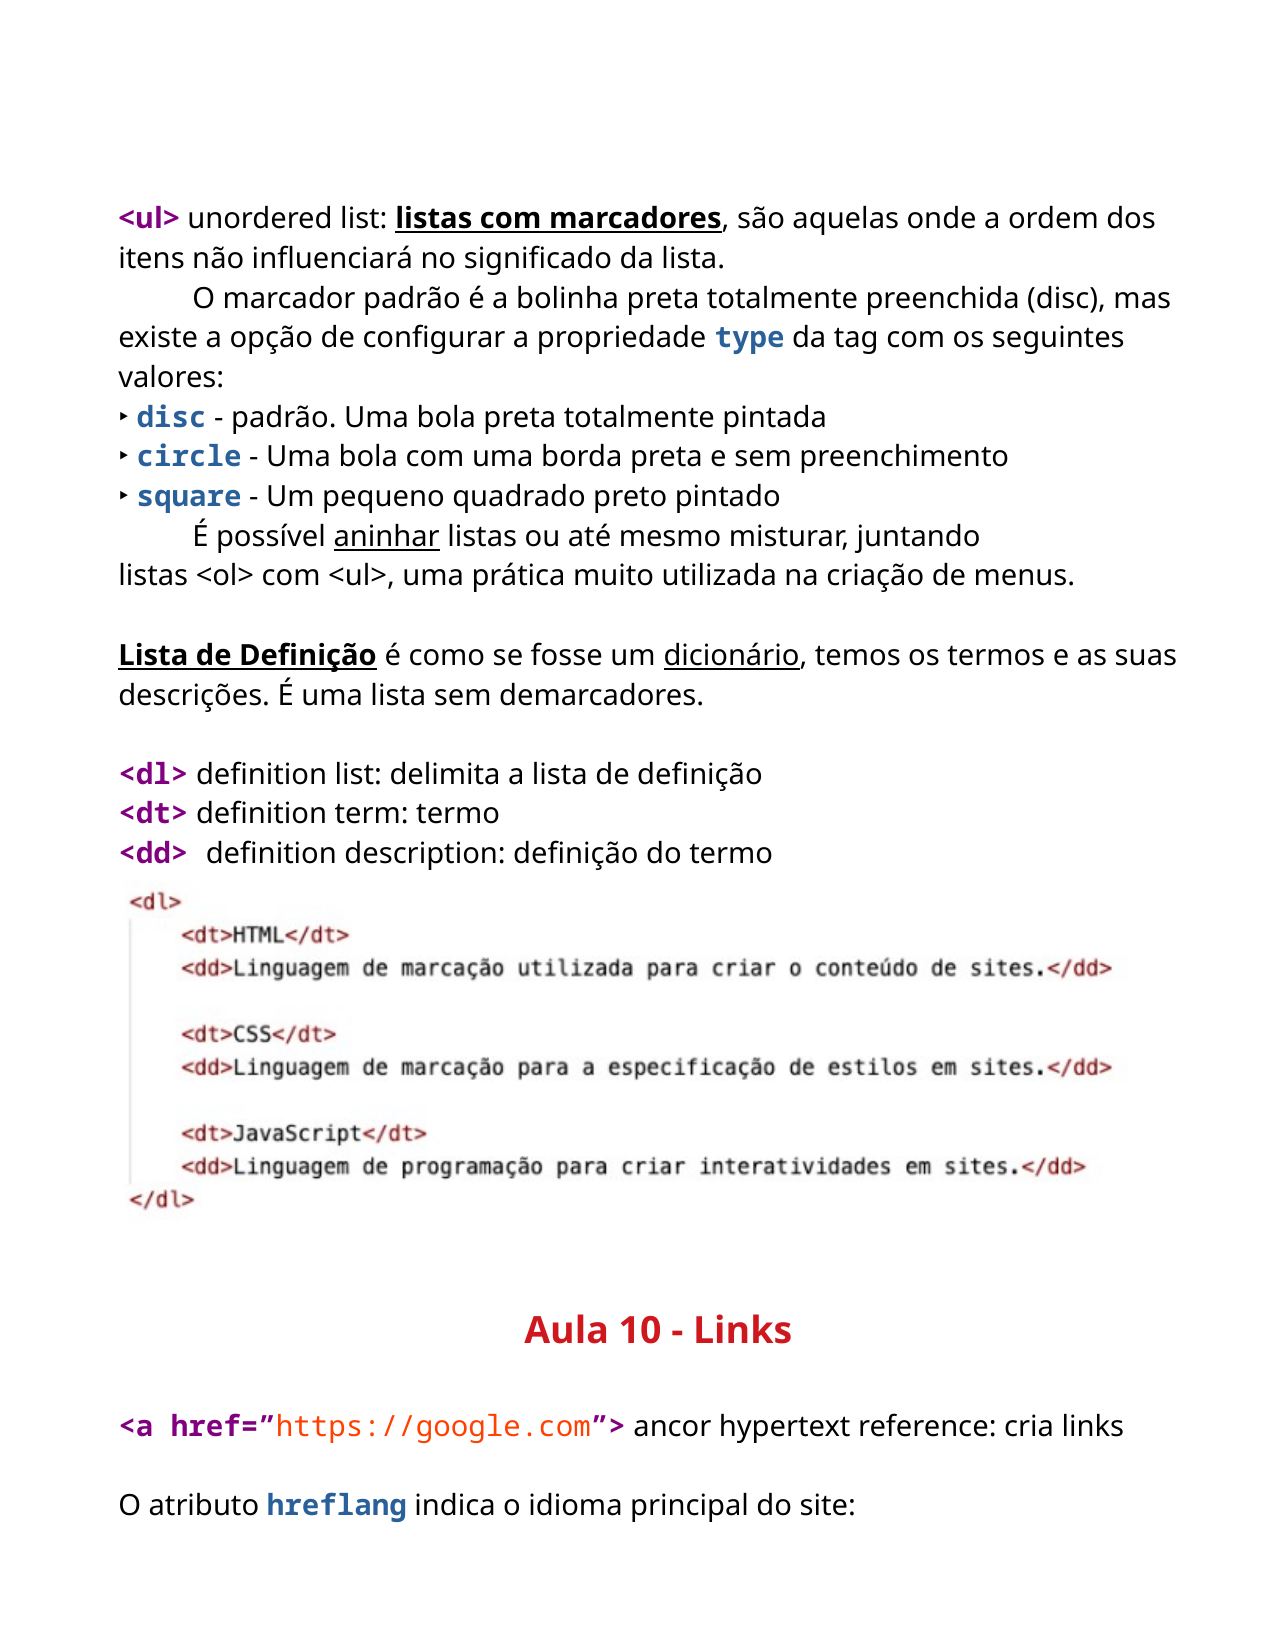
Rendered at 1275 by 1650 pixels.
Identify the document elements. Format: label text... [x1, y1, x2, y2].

text O atributo hreflang indica o idioma principal do site: [118, 1484, 1198, 1524]
text <a href=”https://google.com”> ancor hypertext reference: cria links [118, 1405, 1198, 1445]
text <dd> definition description: definição do termo [118, 832, 1198, 872]
text ‣ circle - Uma bola com uma borda preta e sem preenchimento [118, 436, 1198, 475]
text É possível aninhar listas ou até mesmo misturar, juntando [118, 515, 1198, 555]
text O marcador padrão é a bolinha preta totalmente preenchida (disc), mas existe a opção de configurar a propriedade type da tag com os seguintes valores: [118, 277, 1198, 396]
picture [101, 881, 1139, 1224]
text <dt> definition term: termo [118, 793, 1198, 832]
text Aula 10 - Links [118, 1303, 1198, 1354]
text Lista de Definição é como se fosse um dicionário, temos os termos e as suas descrições. É uma lista sem demarcadores. [118, 634, 1198, 713]
text <dl> definition list: delimita a lista de definição [118, 753, 1198, 793]
text <ul> unordered list: listas com marcadores, são aquelas onde a ordem dos itens não influenciará no significado da lista. [118, 197, 1198, 277]
text listas <ol> com <ul>, uma prática muito utilizada na criação de menus. [118, 555, 1198, 594]
text ‣ disc - padrão. Uma bola preta totalmente pintada [118, 396, 1198, 436]
text ‣ square - Um pequeno quadrado preto pintado [118, 475, 1198, 515]
